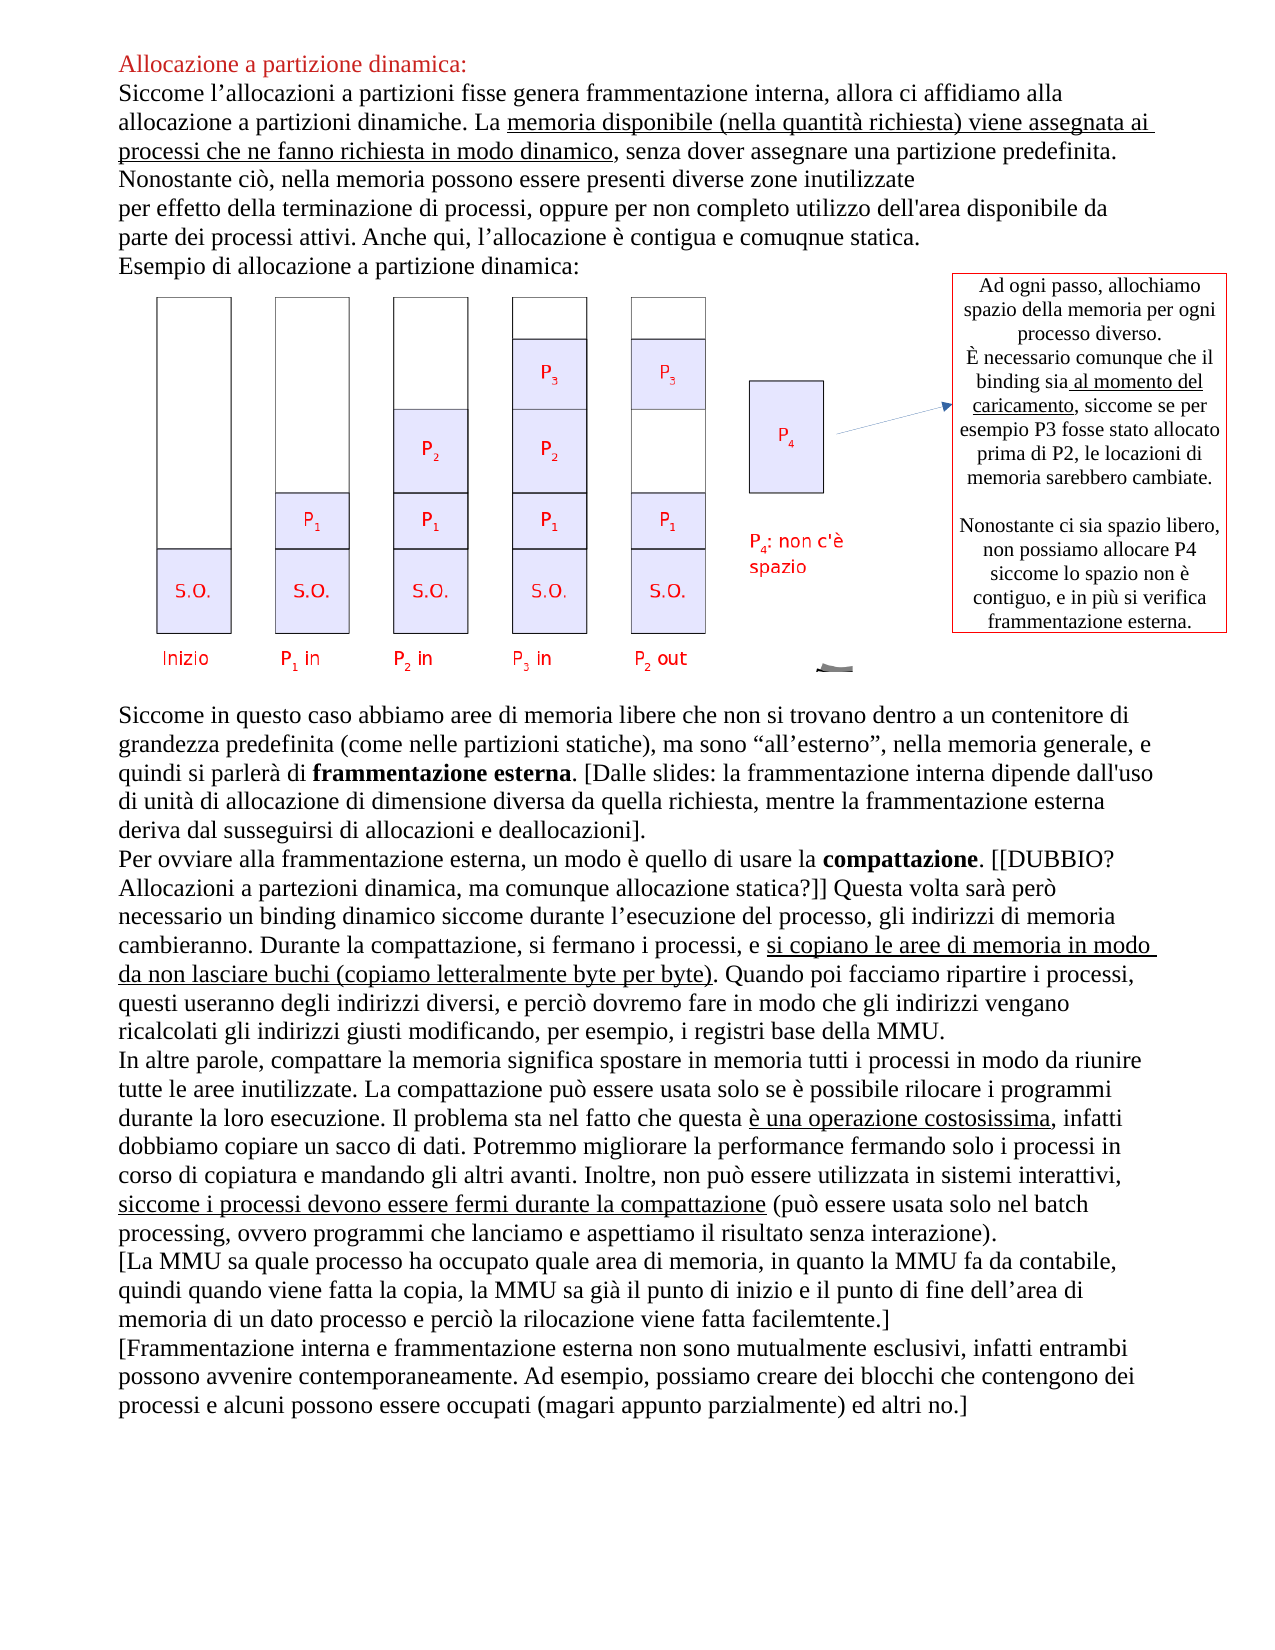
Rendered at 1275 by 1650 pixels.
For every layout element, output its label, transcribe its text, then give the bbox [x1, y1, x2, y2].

text In altre parole, compattare la memoria significa spostare in memoria tutti i processi in modo da riunire tutte le aree inutilizzate. La compattazione può essere usata solo se è possibile rilocare i programmi durante la loro esecuzione. Il problema sta nel fatto che questa è una operazione costosissima, infatti dobbiamo copiare un sacco di dati. Potremmo migliorare la performance fermando solo i processi in corso di copiatura e mandando gli altri avanti. Inoltre, non può essere utilizzata in sistemi interattivi, siccome i processi devono essere fermi durante la compattazione (può essere usata solo nel batch processing, ovvero programmi che lanciamo e aspettiamo il risultato senza interazione). [118, 1045, 1157, 1246]
text Per ovviare alla frammentazione esterna, un modo è quello di usare la compattazione. [[DUBBIO? Allocazioni a partezioni dinamica, ma comunque allocazione statica?]] Questa volta sarà però necessario un binding dinamico siccome durante l’esecuzione del processo, gli indirizzi di memoria cambieranno. Durante la compattazione, si fermano i processi, e si copiano le aree di memoria in modo da non lasciare buchi (copiamo letteralmente byte per byte). Quando poi facciamo ripartire i processi, questi useranno degli indirizzi diversi, e perciò dovremo fare in modo che gli indirizzi vengano ricalcolati gli indirizzi giusti modificando, per esempio, i registri base della MMU. [118, 844, 1157, 1045]
text Esempio di allocazione a partizione dinamica: [118, 251, 1157, 279]
text [Frammentazione interna e frammentazione esterna non sono mutualmente esclusivi, infatti entrambi possono avvenire contemporaneamente. Ad esempio, possiamo creare dei blocchi che contengono dei processi e alcuni possono essere occupati (magari appunto parzialmente) ed altri no.] [118, 1333, 1157, 1419]
picture [146, 291, 853, 672]
text Allocazione a partizione dinamica: [118, 49, 1157, 78]
text Siccome in questo caso abbiamo aree di memoria libere che non si trovano dentro a un contenitore di grandezza predefinita (come nelle partizioni statiche), ma sono “all’esterno”, nella memoria generale, e quindi si parlerà di frammentazione esterna. [Dalle slides: la frammentazione interna dipende dall'uso di unità di allocazione di dimensione diversa da quella richiesta, mentre la frammentazione esterna deriva dal susseguirsi di allocazioni e deallocazioni]. [118, 700, 1157, 844]
text Siccome l’allocazioni a partizioni fisse genera frammentazione interna, allora ci affidiamo alla allocazione a partizioni dinamiche. La memoria disponibile (nella quantità richiesta) viene assegnata ai processi che ne fanno richiesta in modo dinamico, senza dover assegnare una partizione predefinita. Nonostante ciò, nella memoria possono essere presenti diverse zone inutilizzate [118, 78, 1157, 193]
text [La MMU sa quale processo ha occupato quale area di memoria, in quanto la MMU fa da contabile, quindi quando viene fatta la copia, la MMU sa già il punto di inizio e il punto di fine dell’area di memoria di un dato processo e perciò la rilocazione viene fatta facilemtente.] [118, 1246, 1157, 1333]
text per effetto della terminazione di processi, oppure per non completo utilizzo dell'area disponibile da parte dei processi attivi. Anche qui, l’allocazione è contigua e comuqnue statica. [118, 193, 1157, 251]
